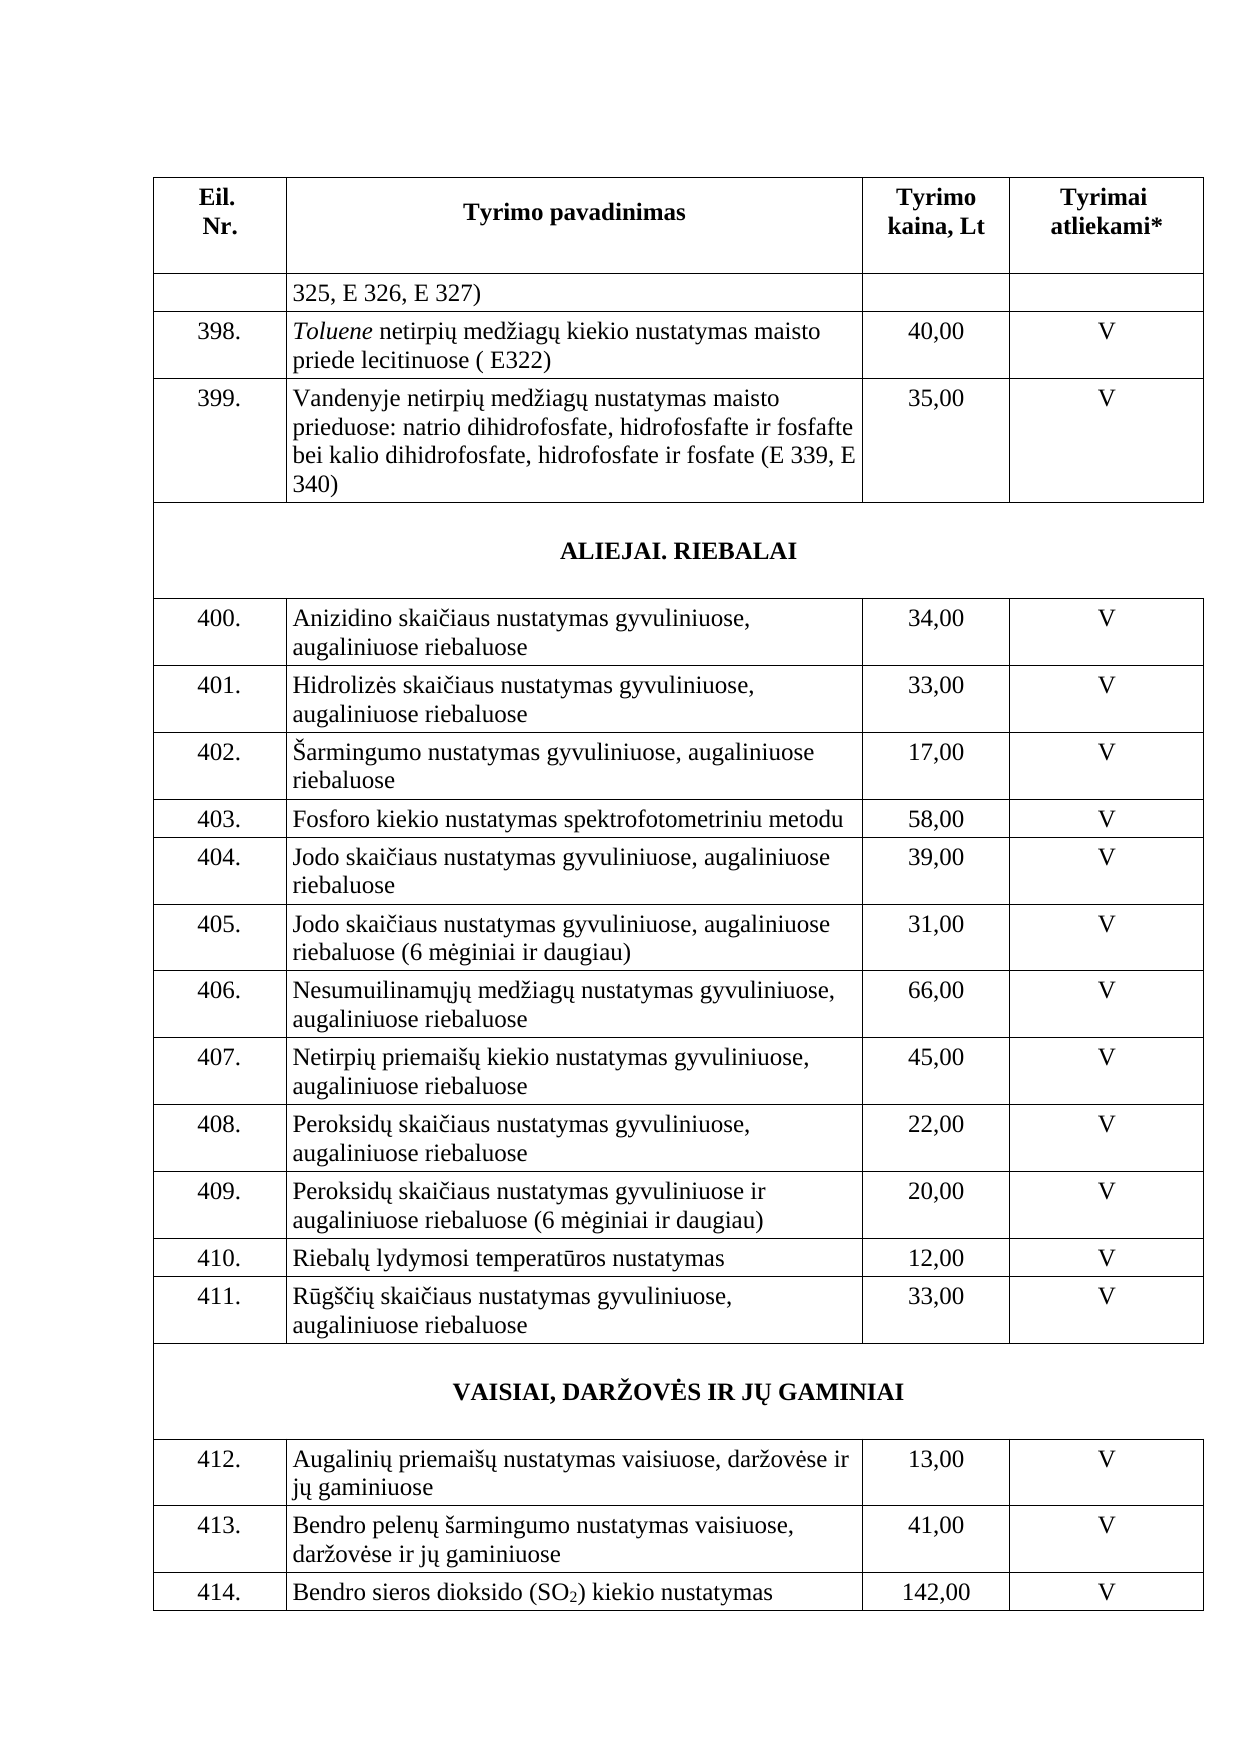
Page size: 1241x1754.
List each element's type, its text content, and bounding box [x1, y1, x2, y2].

table_cell [1010, 274, 1203, 311]
table_cell Augalinių priemaišų nustatymas vaisiuose, daržovėse ir jų gaminiuose [287, 1440, 862, 1505]
table_cell V [1010, 1105, 1203, 1171]
table_cell 414. [154, 1573, 286, 1610]
table_cell Bendro pelenų šarmingumo nustatymas vaisiuose, daržovėse ir jų gaminiuose [287, 1506, 862, 1572]
table_cell V [1010, 1440, 1203, 1505]
table_cell Jodo skaičiaus nustatymas gyvuliniuose, augaliniuose riebaluose [287, 838, 862, 903]
table_cell 33,00 [863, 1277, 1009, 1343]
table_cell 402. [154, 733, 286, 798]
table_cell 12,00 [863, 1239, 1009, 1276]
table_cell 325, E 326, E 327) [287, 274, 862, 311]
table_cell Peroksidų skaičiaus nustatymas gyvuliniuose ir augaliniuose riebaluose (6 mėginiai ir daugiau) [287, 1172, 862, 1238]
table_header Tyrimo kaina, Lt [863, 178, 1009, 273]
table_cell 33,00 [863, 666, 1009, 732]
table_cell [863, 274, 1009, 311]
table_cell 403. [154, 800, 286, 837]
table_header Tyrimai atliekami* [1010, 178, 1203, 273]
table_cell 40,00 [863, 312, 1009, 378]
table_cell V [1010, 838, 1203, 903]
table_cell 401. [154, 666, 286, 732]
table_cell Fosforo kiekio nustatymas spektrofotometriniu metodu [287, 800, 862, 837]
table_cell 17,00 [863, 733, 1009, 798]
table_cell 399. [154, 379, 286, 502]
table_cell Vaisiai, daržovės ir jų gaminiai [154, 1344, 1203, 1438]
table_cell V [1010, 1038, 1203, 1104]
table_cell 412. [154, 1440, 286, 1505]
table_cell Jodo skaičiaus nustatymas gyvuliniuose, augaliniuose riebaluose (6 mėginiai ir daugiau) [287, 905, 862, 970]
table_cell 45,00 [863, 1038, 1009, 1104]
table_cell 411. [154, 1277, 286, 1343]
table_cell Bendro sieros dioksido (SO2) kiekio nustatymas [287, 1573, 862, 1610]
table_cell Riebalų lydymosi temperatūros nustatymas [287, 1239, 862, 1276]
table_cell V [1010, 312, 1203, 378]
table_cell V [1010, 1573, 1203, 1610]
table_cell 66,00 [863, 971, 1009, 1037]
table_cell 408. [154, 1105, 286, 1171]
table_cell [154, 274, 286, 311]
table_cell 410. [154, 1239, 286, 1276]
table_cell 41,00 [863, 1506, 1009, 1572]
table_cell 400. [154, 599, 286, 665]
table_cell V [1010, 1239, 1203, 1276]
table_cell Nesumuilinamųjų medžiagų nustatymas gyvuliniuose, augaliniuose riebaluose [287, 971, 862, 1037]
table_cell V [1010, 800, 1203, 837]
table_cell V [1010, 599, 1203, 665]
table_cell Rūgščių skaičiaus nustatymas gyvuliniuose, augaliniuose riebaluose [287, 1277, 862, 1343]
table_cell 404. [154, 838, 286, 903]
table_cell Šarmingumo nustatymas gyvuliniuose, augaliniuose riebaluose [287, 733, 862, 798]
table_cell 58,00 [863, 800, 1009, 837]
table_cell V [1010, 666, 1203, 732]
table_cell 405. [154, 905, 286, 970]
table_cell 407. [154, 1038, 286, 1104]
table_header Eil. Nr. [154, 178, 286, 273]
table_cell V [1010, 1506, 1203, 1572]
table_cell ALIEJAI. RIEBALAI [154, 503, 1203, 598]
table_cell V [1010, 1172, 1203, 1238]
table_cell V [1010, 733, 1203, 798]
table_cell Hidrolizės skaičiaus nustatymas gyvuliniuose, augaliniuose riebaluose [287, 666, 862, 732]
table_cell 22,00 [863, 1105, 1009, 1171]
table_cell 20,00 [863, 1172, 1009, 1238]
table_cell V [1010, 379, 1203, 502]
table_cell Anizidino skaičiaus nustatymas gyvuliniuose, augaliniuose riebaluose [287, 599, 862, 665]
table_cell V [1010, 1277, 1203, 1343]
table_cell 398. [154, 312, 286, 378]
table_cell 13,00 [863, 1440, 1009, 1505]
table_cell 142,00 [863, 1573, 1009, 1610]
table_cell Toluene netirpių medžiagų kiekio nustatymas maisto priede lecitinuose ( E322) [287, 312, 862, 378]
table_cell Peroksidų skaičiaus nustatymas gyvuliniuose, augaliniuose riebaluose [287, 1105, 862, 1171]
table_cell 39,00 [863, 838, 1009, 903]
table_cell V [1010, 905, 1203, 970]
table_cell Vandenyje netirpių medžiagų nustatymas maisto prieduose: natrio dihidrofosfate, hidrofosfafte ir fosfafte bei kalio dihidrofosfate, hidrofosfate ir fosfate (E 339, E 340) [287, 379, 862, 502]
table_cell 406. [154, 971, 286, 1037]
table_cell 31,00 [863, 905, 1009, 970]
table_cell 35,00 [863, 379, 1009, 502]
table_cell Netirpių priemaišų kiekio nustatymas gyvuliniuose, augaliniuose riebaluose [287, 1038, 862, 1104]
table_cell 34,00 [863, 599, 1009, 665]
table_cell 409. [154, 1172, 286, 1238]
table_header Tyrimo pavadinimas [287, 178, 862, 273]
table_cell V [1010, 971, 1203, 1037]
table_cell 413. [154, 1506, 286, 1572]
